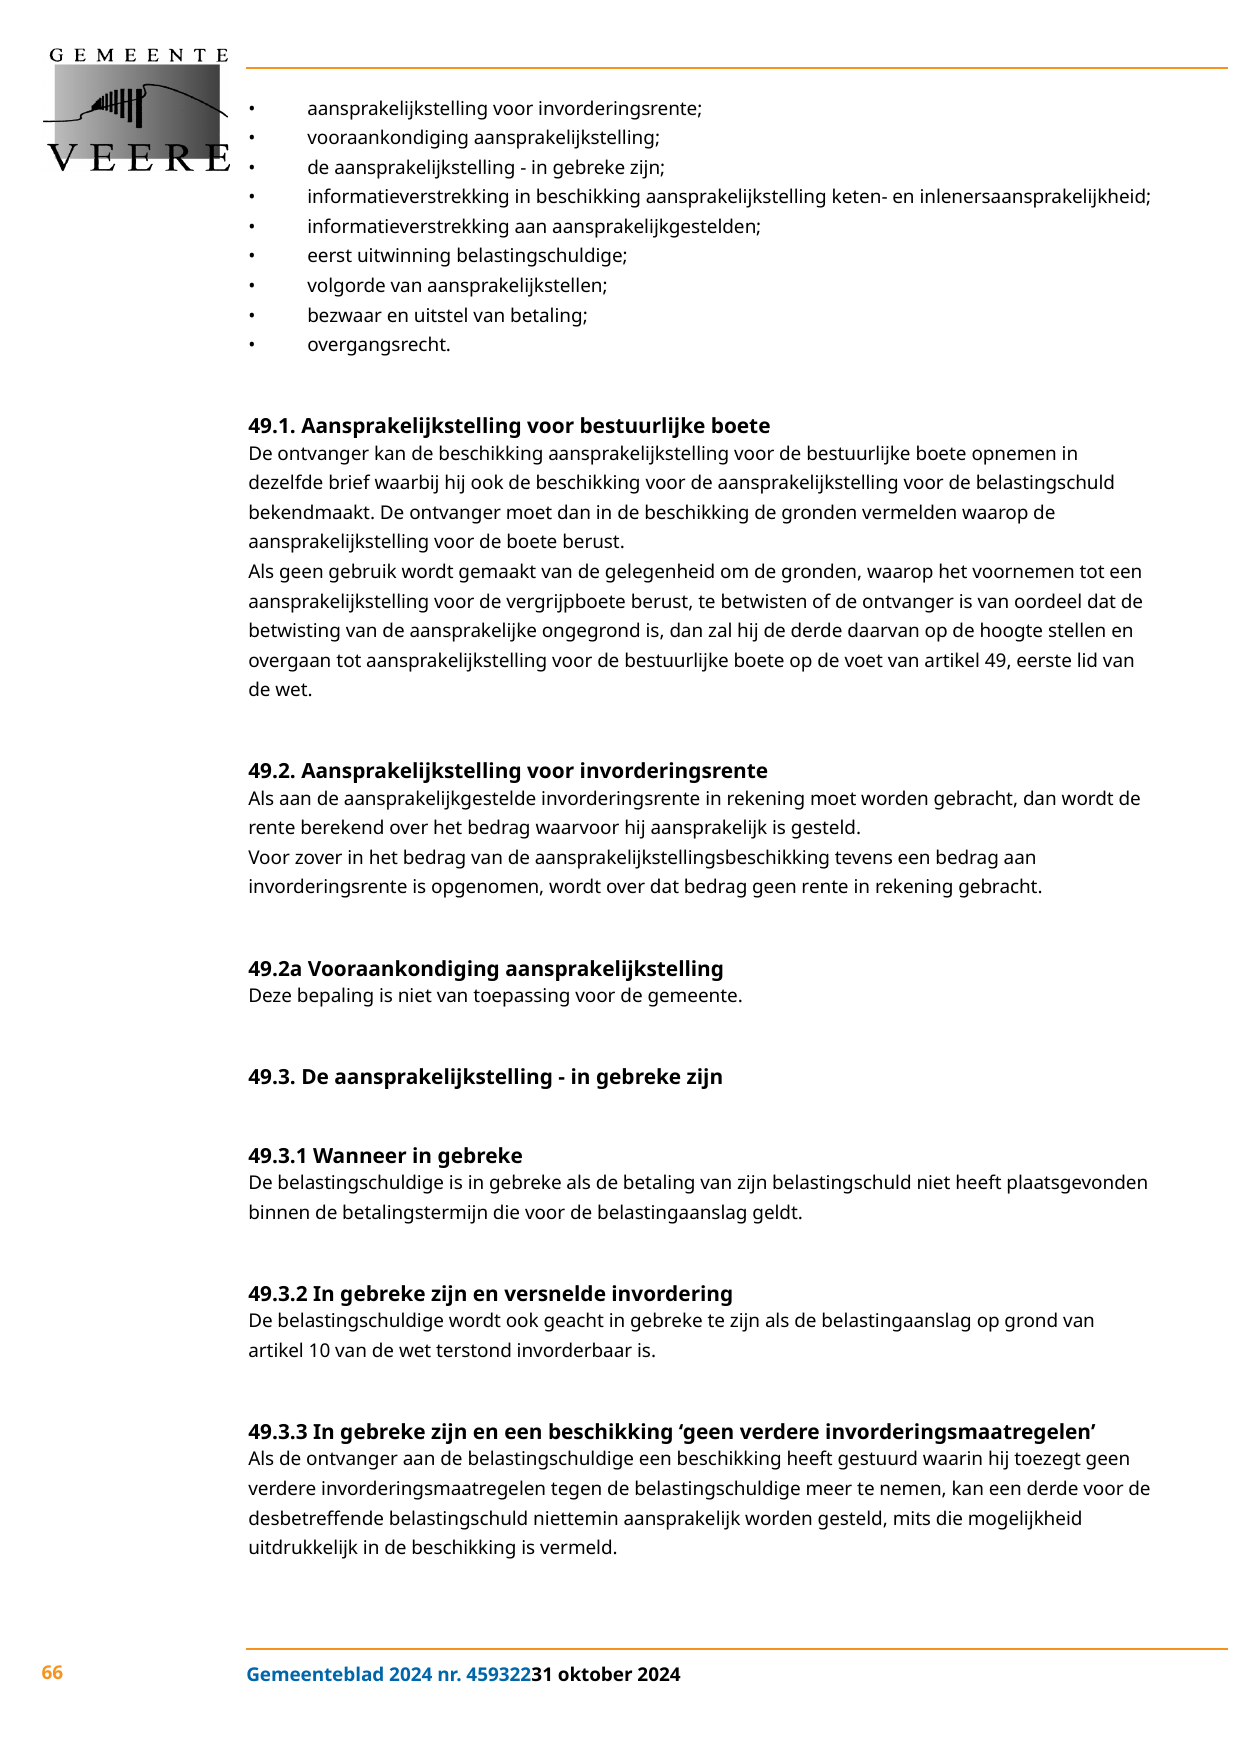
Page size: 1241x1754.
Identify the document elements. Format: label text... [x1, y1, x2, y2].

list aansprakelijkstelling voor invorderingsrente; [248, 95, 1152, 121]
text Deze bepaling is niet van toepassing voor de gemeente. [248, 982, 1152, 1008]
text 49.3.2 In gebreke zijn en versnelde invordering [248, 1279, 1152, 1307]
text Als de ontvanger aan de belastingschuldige een beschikking heeft gestuurd waarin hij toezegt geen verdere invorderingsmaatregelen tegen de belastingschuldige meer te nemen, kan een derde voor de desbetreffende belastingschuld niettemin aansprakelijk worden gesteld, mits die mogelijkheid uitdrukkelijk in de beschikking is vermeld. [248, 1446, 1152, 1560]
text 49.3. De aansprakelijkstelling - in gebreke zijn [248, 1062, 1152, 1091]
text De ontvanger kan de beschikking aansprakelijkstelling voor de bestuurlijke boete opnemen in dezelfde brief waarbij hij ook de beschikking voor de aansprakelijkstelling voor de belastingschuld bekendmaakt. De ontvanger moet dan in de beschikking de gronden vermelden waarop de aansprakelijkstelling voor de boete berust. [248, 440, 1152, 554]
text De belastingschuldige is in gebreke als de betaling van zijn belastingschuld niet heeft plaatsgevonden binnen de betalingstermijn die voor de belastingaanslag geldt. [248, 1169, 1152, 1225]
list eerst uitwinning belastingschuldige; [248, 243, 1152, 268]
list informatieverstrekking aan aansprakelijkgestelden; [248, 213, 1152, 239]
text De belastingschuldige wordt ook geacht in gebreke te zijn als de belastingaanslag op grond van artikel 10 van de wet terstond invorderbaar is. [248, 1307, 1152, 1363]
picture [41, 47, 231, 172]
text Voor zover in het bedrag van de aansprakelijkstellingsbeschikking tevens een bedrag aan invorderingsrente is opgenomen, wordt over dat bedrag geen rente in rekening gebracht. [248, 844, 1152, 899]
text 49.2. Aansprakelijkstelling voor invorderingsrente [248, 757, 1152, 785]
text 49.3.1 Wanneer in gebreke [248, 1141, 1152, 1169]
text 49.1. Aansprakelijkstelling voor bestuurlijke boete [248, 411, 1152, 440]
text Als aan de aansprakelijkgestelde invorderingsrente in rekening moet worden gebracht, dan wordt de rente berekend over het bedrag waarvoor hij aansprakelijk is gesteld. [248, 785, 1152, 840]
list vooraankondiging aansprakelijkstelling; [248, 124, 1152, 150]
list volgorde van aansprakelijkstellen; [248, 272, 1152, 298]
text Als geen gebruik wordt gemaakt van de gelegenheid om de gronden, waarop het voornemen tot een aansprakelijkstelling voor de vergrijpboete berust, te betwisten of de ontvanger is van oordeel dat de betwisting van de aansprakelijke ongegrond is, dan zal hij de derde daarvan op de hoogte stellen en overgaan tot aansprakelijkstelling voor de bestuurlijke boete op de voet van artikel 49, eerste lid van de wet. [248, 558, 1152, 702]
text 49.2a Vooraankondiging aansprakelijkstelling [248, 954, 1152, 982]
list informatieverstrekking in beschikking aansprakelijkstelling keten- en inlenersaansprakelijkheid; [248, 183, 1152, 209]
list de aansprakelijkstelling - in gebreke zijn; [248, 154, 1152, 180]
list bezwaar en uitstel van betaling; [248, 302, 1152, 328]
list overgangsrecht. [248, 331, 1152, 357]
text 49.3.3 In gebreke zijn en een beschikking ‘geen verdere invorderingsmaatregelen’ [248, 1417, 1152, 1446]
